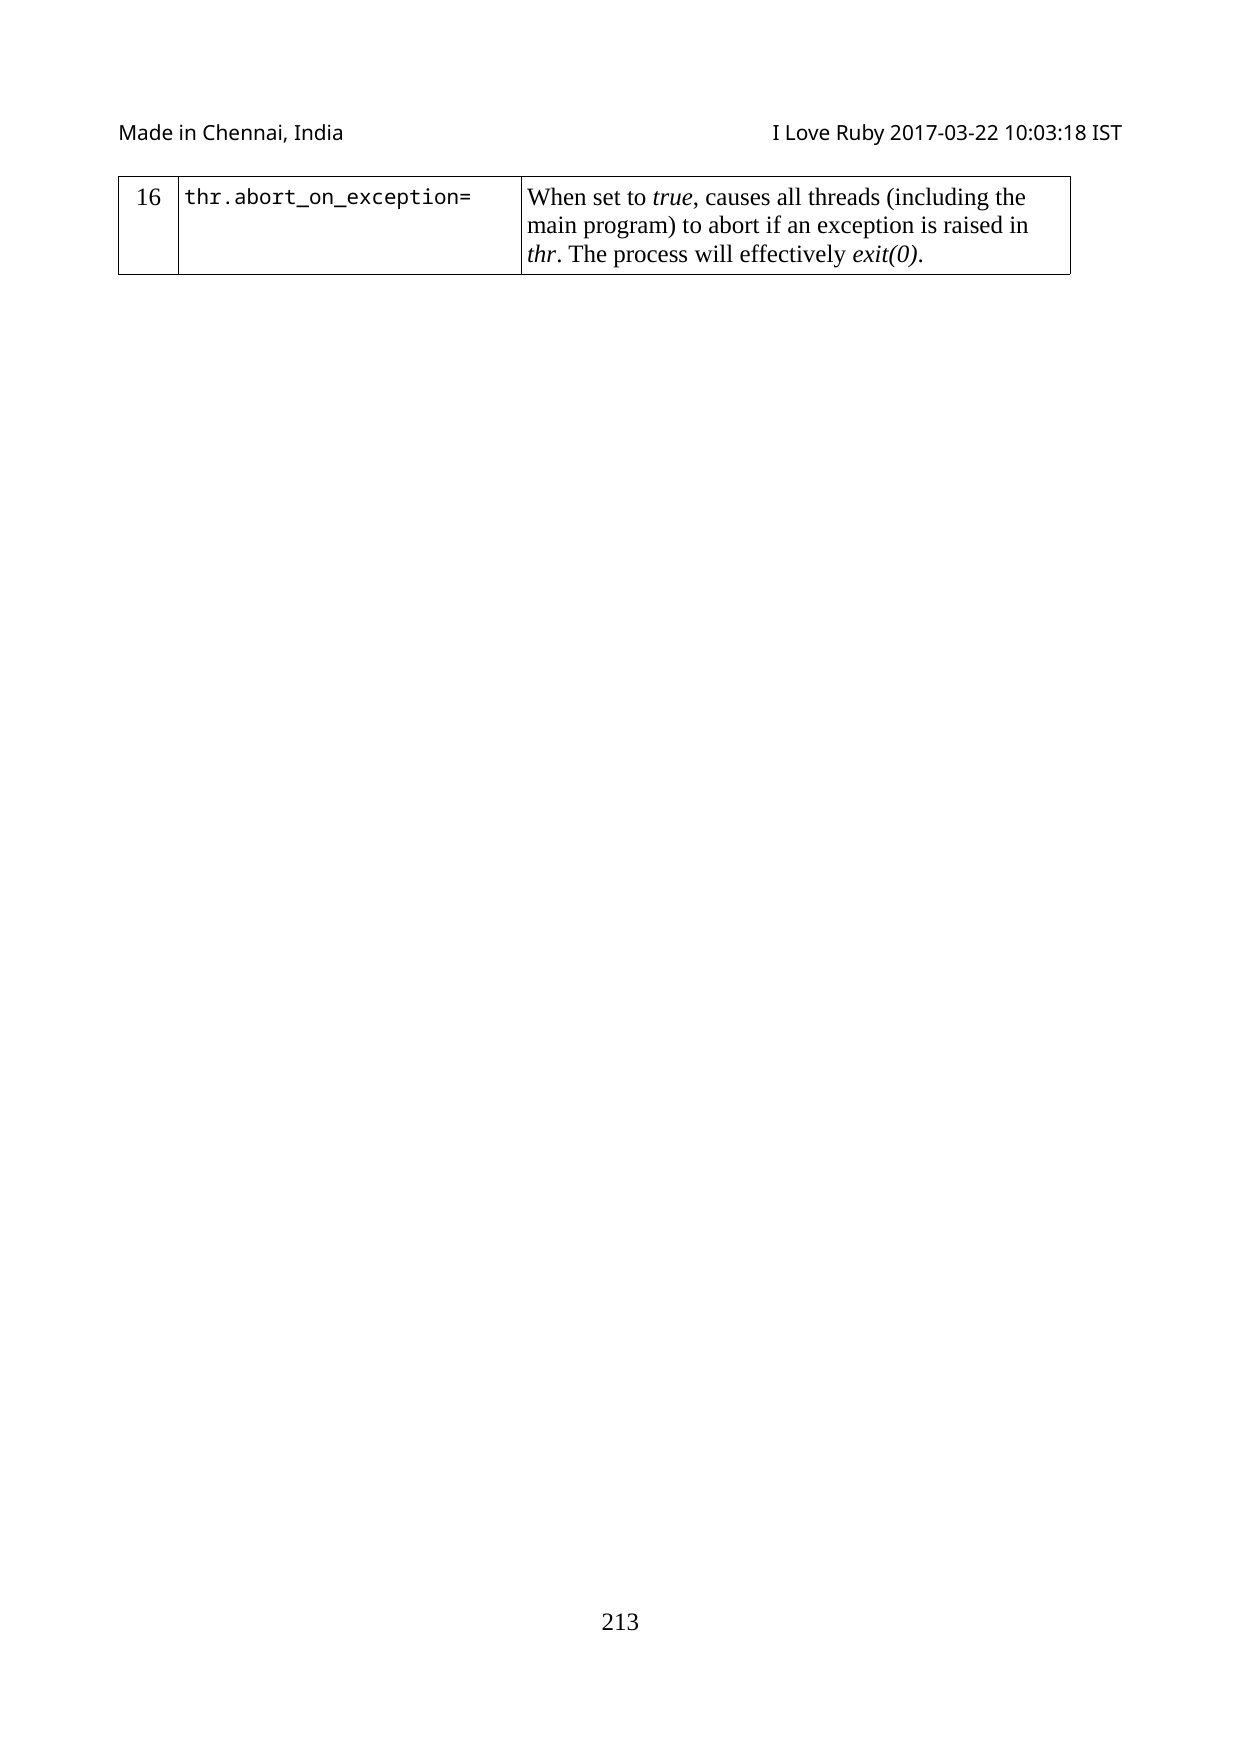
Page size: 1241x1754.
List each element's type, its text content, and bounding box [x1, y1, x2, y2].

table_cell When set to true, causes all threads (including the main program) to abort if an exception is raised in thr. The process will effectively exit(0). [522, 177, 1070, 274]
table_cell 16 [119, 177, 178, 274]
table_cell thr.abort_on_exception= [179, 177, 521, 274]
